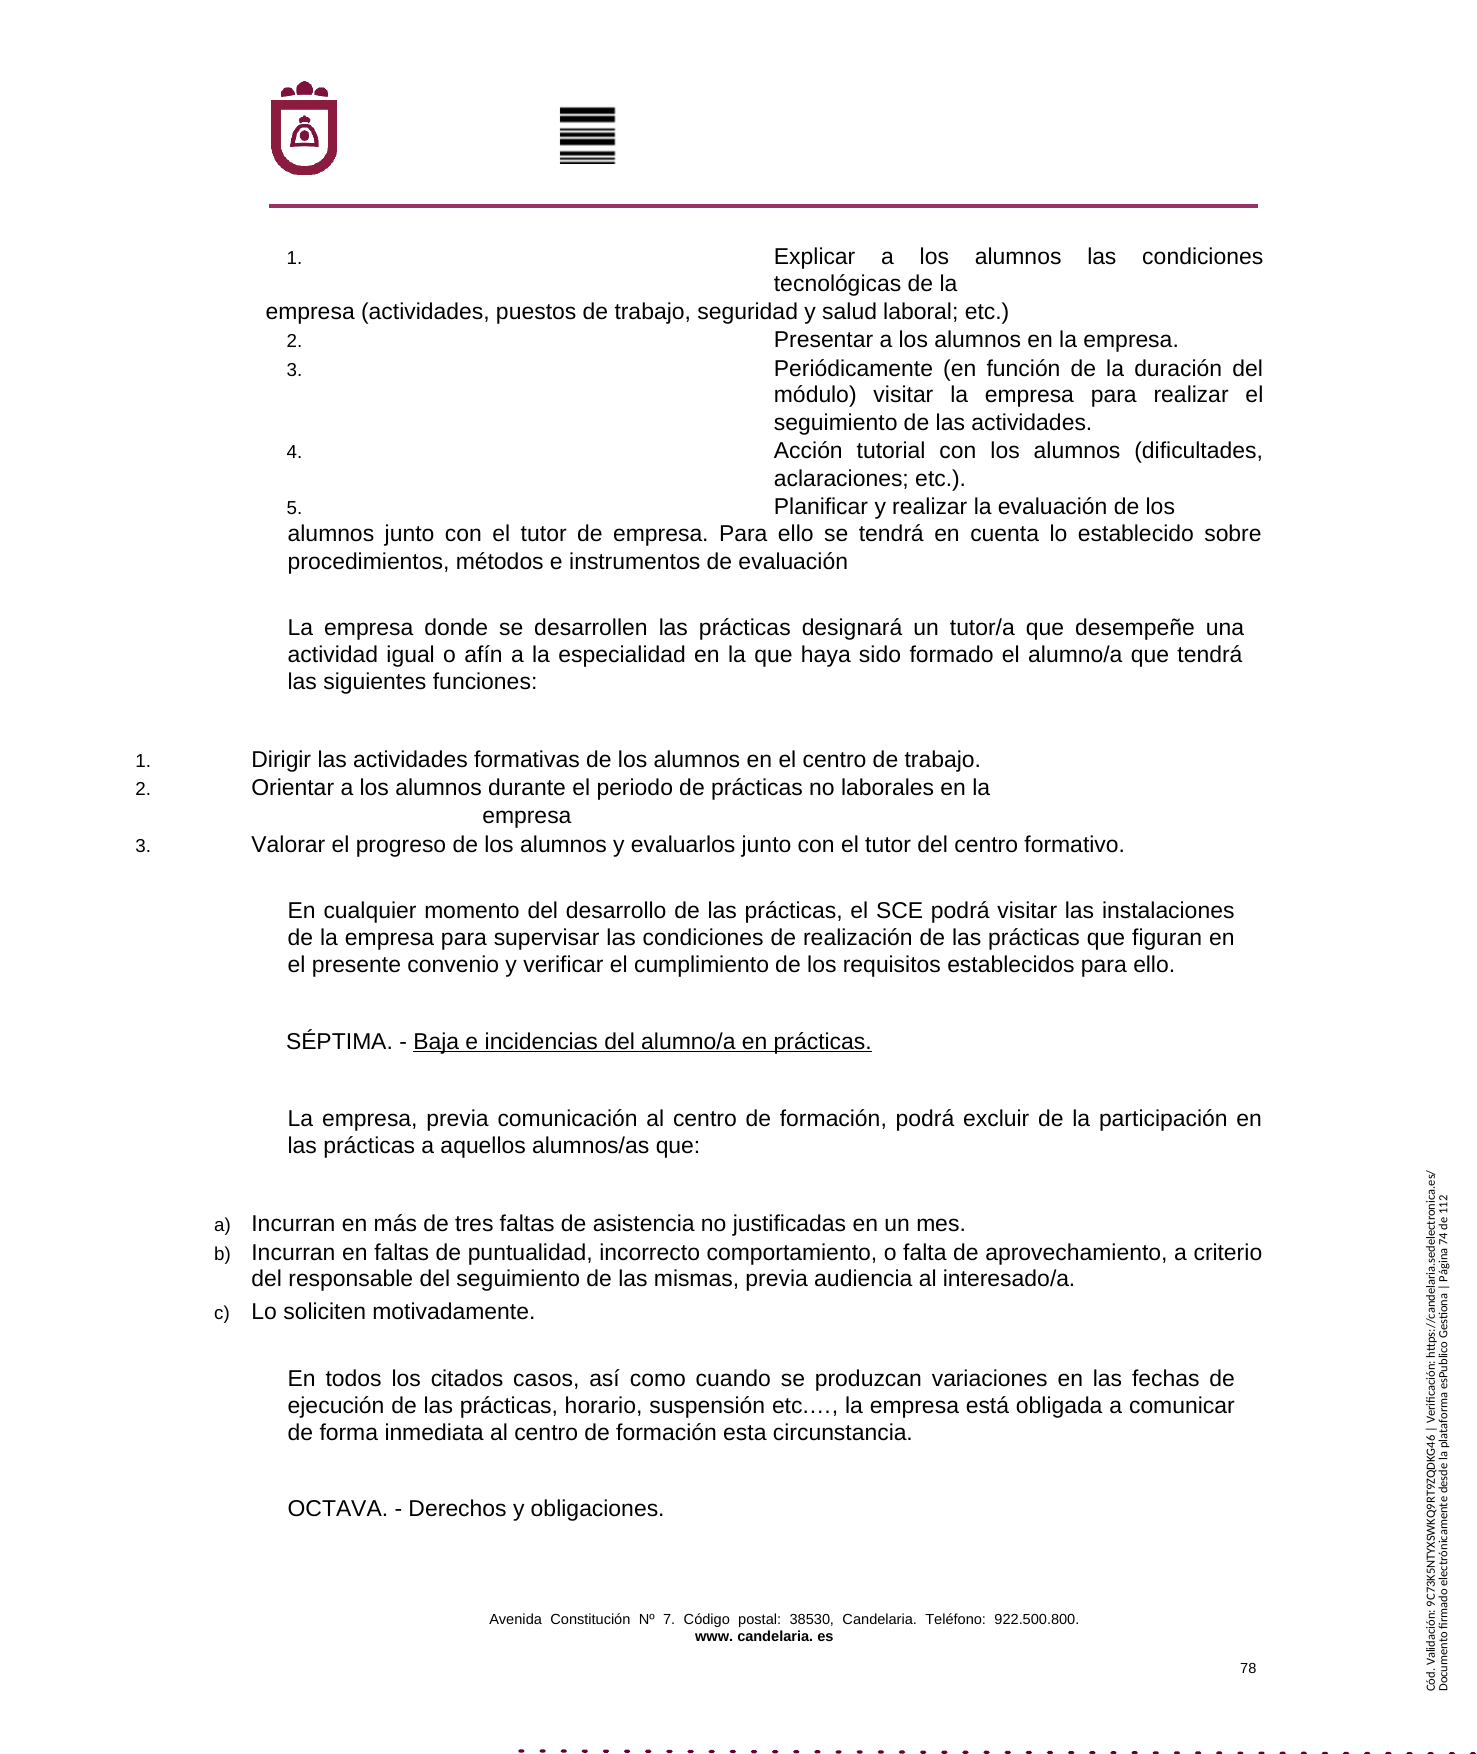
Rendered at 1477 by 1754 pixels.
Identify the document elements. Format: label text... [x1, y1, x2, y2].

text empresa [482, 801, 1263, 829]
text alumnos junto con el tutor de empresa. Para ello se tendrá en cuenta lo establecido sobre procedimientos, métodos e instrumentos de evaluación [287, 520, 1263, 575]
list Presentar a los alumnos en la empresa. [286, 326, 1263, 354]
text En todos los citados casos, así como cuando se produzcan variaciones en las fechas de ejecución de las prácticas, horario, suspensión etc.…, la empresa está obligada a comunicar de forma inmediata al centro de formación esta circunstancia. [287, 1365, 1236, 1445]
text OCTAVA. - Derechos y obligaciones. [287, 1495, 1263, 1522]
text En cualquier momento del desarrollo de las prácticas, el SCE podrá visitar las instalaciones de la empresa para supervisar las condiciones de realización de las prácticas que figuran en el presente convenio y verificar el cumplimiento de los requisitos establecidos para ello. [287, 897, 1235, 977]
list Periódicamente (en función de la duración del módulo) visitar la empresa para realizar el seguimiento de las actividades. [286, 354, 1263, 436]
list Acción tutorial con los alumnos (dificultades, aclaraciones; etc.). [286, 437, 1263, 492]
text La empresa donde se desarrollen las prácticas designará un tutor/a que desempeñe una actividad igual o afín a la especialidad en la que haya sido formado el alumno/a que tendrá las siguientes funciones: [287, 614, 1244, 694]
list Incurran en más de tres faltas de asistencia no justificadas en un mes. [214, 1209, 1263, 1237]
list Planificar y realizar la evaluación de los [286, 493, 1263, 519]
list Orientar a los alumnos durante el periodo de prácticas no laborales en la [135, 774, 1263, 800]
list Dirigir las actividades formativas de los alumnos en el centro de trabajo. [135, 745, 1263, 773]
list Explicar a los alumnos las condiciones tecnológicas de la [286, 243, 1263, 296]
list Lo soliciten motivadamente. [214, 1297, 1263, 1326]
list Incurran en faltas de puntualidad, incorrecto comportamiento, o falta de aprovechamiento, a criterio del responsable del seguimiento de las mismas, previa audiencia al interesado/a. [214, 1241, 1263, 1292]
text empresa (actividades, puestos de trabajo, seguridad y salud laboral; etc.) [265, 297, 1263, 325]
list Valorar el progreso de los alumnos y evaluarlos junto con el tutor del centro formativo. [135, 830, 1263, 858]
text La empresa, previa comunicación al centro de formación, podrá excluir de la participación en las prácticas a aquellos alumnos/as que: [287, 1105, 1263, 1158]
text SÉPTIMA. - Baja e incidencias del alumno/a en prácticas. [286, 1028, 1268, 1054]
